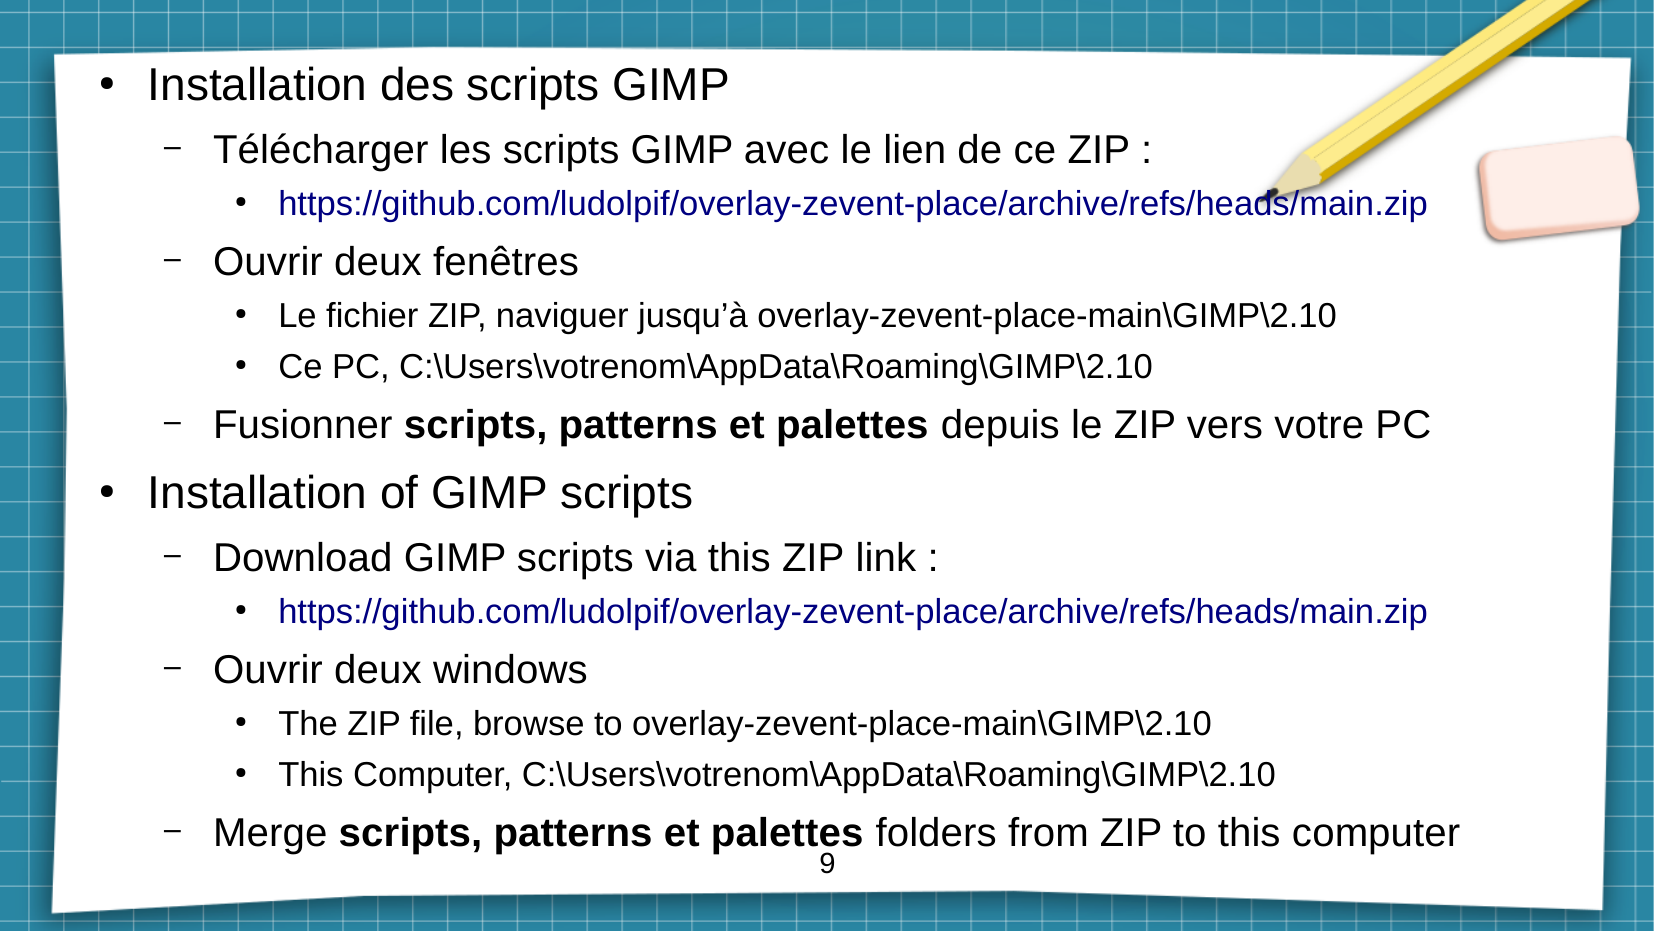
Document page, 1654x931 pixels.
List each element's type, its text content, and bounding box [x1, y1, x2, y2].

picture [0, 0, 1654, 931]
list Installation des scripts GIMP Télécharger les scripts GIMP avec le lien de ce ZIP : https://github.com/ludolpif/overlay-zevent-place/archive/refs/heads/main.zip Ouvrir deux fenêtres Le fichier ZIP, naviguer jusqu’à overlay-zevent-place-main\GIMP\2.10 Ce PC, C:\Users\votrenom\AppData\Roaming\GIMP\2.10 Fusionner scripts, patterns et palettes depuis le ZIP vers votre PC Installation of GIMP scripts Download GIMP scripts via this ZIP link : https://github.com/ludolpif/overlay-zevent-place/archive/refs/heads/main.zip Ouvrir deux windows The ZIP file, browse to overlay-zevent-place-main\GIMP\2.10 This Computer, C:\Users\votrenom\AppData\Roaming\GIMP\2.10 Merge scripts, patterns et palettes folders from ZIP to this computer [82, 59, 1571, 857]
